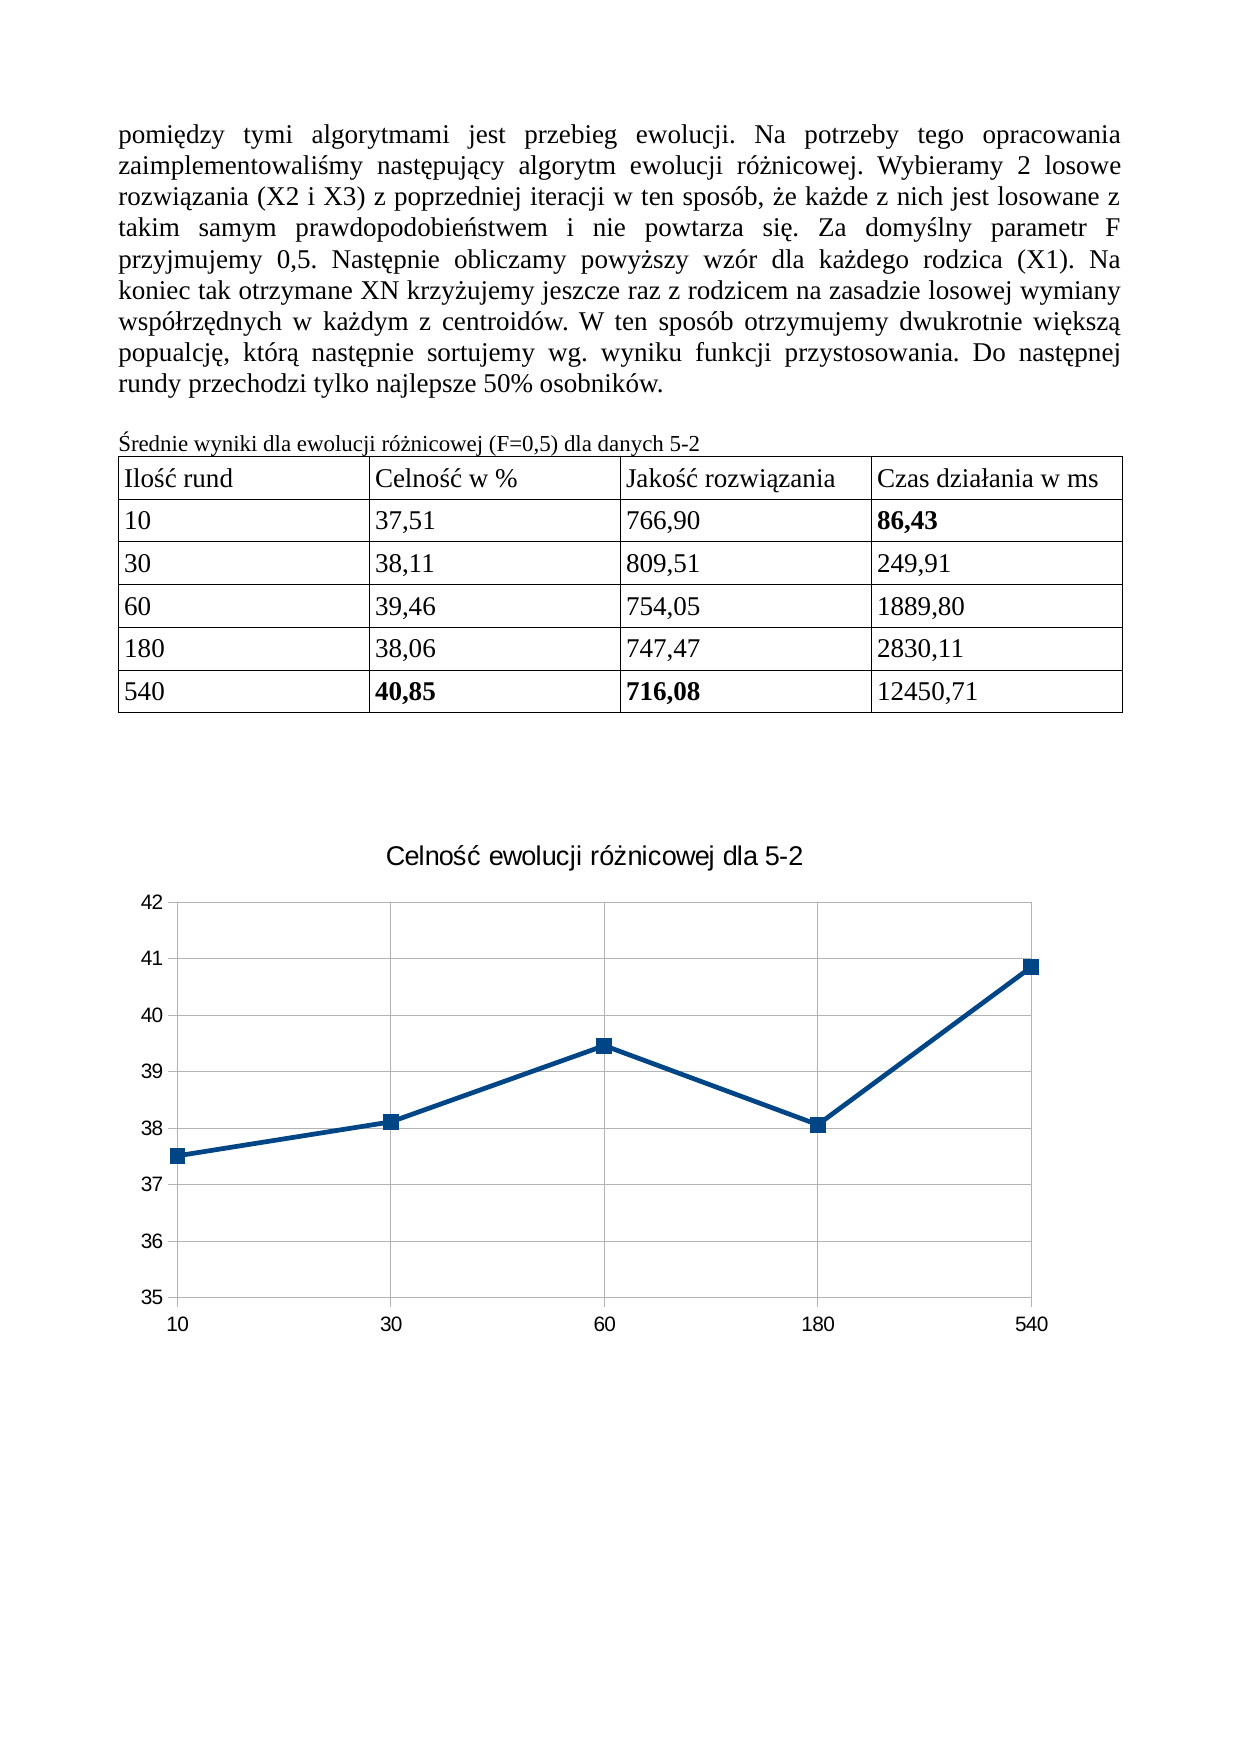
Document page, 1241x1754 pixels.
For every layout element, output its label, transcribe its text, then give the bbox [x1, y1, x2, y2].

table_cell 12450,71 [872, 671, 1122, 712]
text Średnie wyniki dla ewolucji różnicowej (F=0,5) dla danych 5-2 [118, 429, 1122, 456]
table_header Czas działania w ms [872, 457, 1122, 499]
table_cell 249,91 [872, 542, 1122, 584]
table_cell 180 [119, 628, 369, 669]
table_cell 754,05 [621, 585, 871, 627]
table_cell 1889,80 [872, 585, 1122, 627]
table_cell 40,85 [370, 671, 620, 712]
table_cell 540 [119, 671, 369, 712]
table_cell 30 [119, 542, 369, 584]
table_cell 86,43 [872, 500, 1122, 541]
text pomiędzy tymi algorytmami jest przebieg ewolucji. Na potrzeby tego opracowania zaimplementowaliśmy następujący algorytm ewolucji różnicowej. Wybieramy 2 losowe rozwiązania (X2 i X3) z poprzedniej iteracji w ten sposób, że każde z nich jest losowane z takim samym prawdopodobieństwem i nie powtarza się. Za domyślny parametr F przyjmujemy 0,5. Następnie obliczamy powyższy wzór dla każdego rodzica (X1). Na koniec tak otrzymane XN krzyżujemy jeszcze raz z rodzicem na zasadzie losowej wymiany współrzędnych w każdym z centroidów. W ten sposób otrzymujemy dwukrotnie większą popualcję, którą następnie sortujemy wg. wyniku funkcji przystosowania. Do następnej rundy przechodzi tylko najlepsze 50% osobników. [118, 118, 1122, 398]
table_cell 716,08 [621, 671, 871, 712]
table_cell 38,11 [370, 542, 620, 584]
table_cell 37,51 [370, 500, 620, 541]
table_cell 39,46 [370, 585, 620, 627]
table_header Ilość rund [119, 457, 369, 499]
table_header Jakość rozwiązania [621, 457, 871, 499]
table_cell 10 [119, 500, 369, 541]
table_header Celność w % [370, 457, 620, 499]
table_cell 766,90 [621, 500, 871, 541]
table_cell 809,51 [621, 542, 871, 584]
table_cell 2830,11 [872, 628, 1122, 669]
table_cell 38,06 [370, 628, 620, 669]
table_cell 747,47 [621, 628, 871, 669]
table_cell 60 [119, 585, 369, 627]
